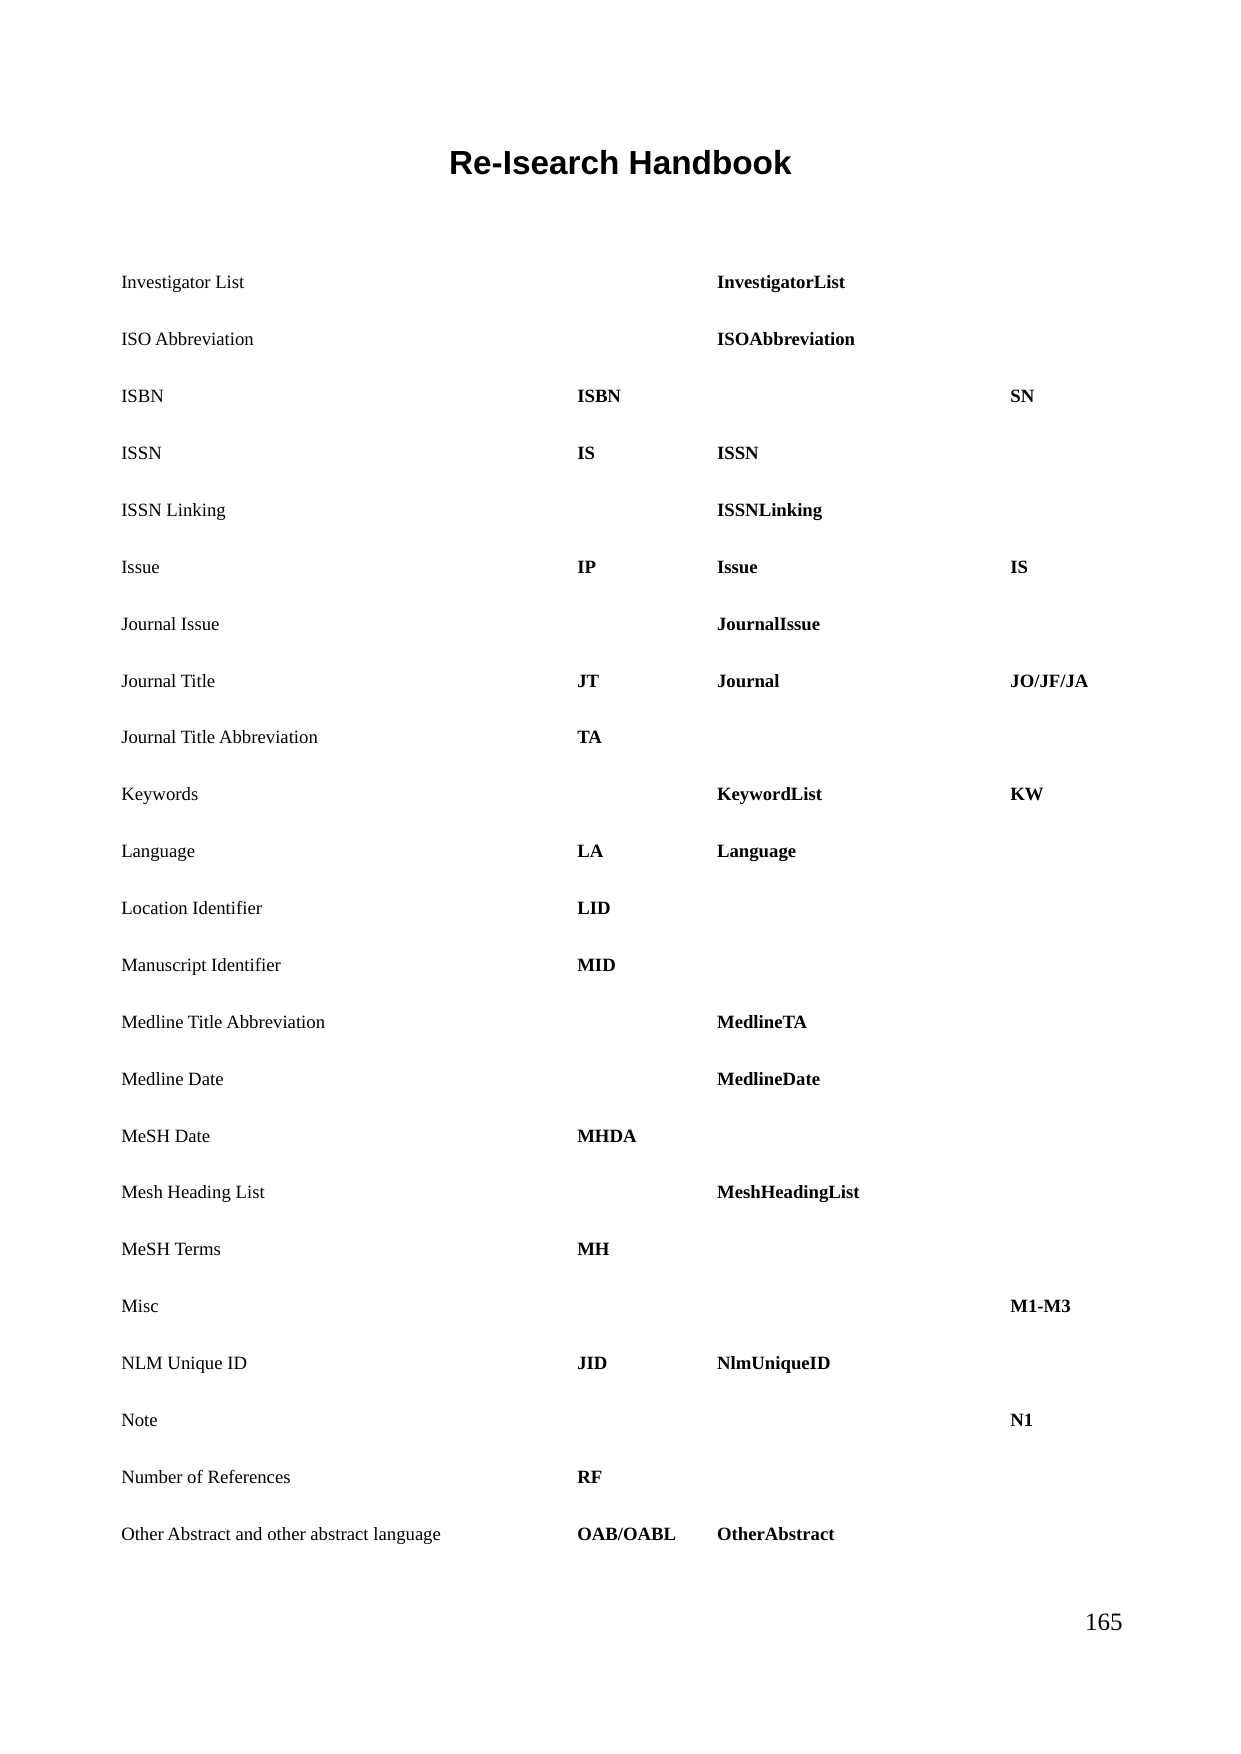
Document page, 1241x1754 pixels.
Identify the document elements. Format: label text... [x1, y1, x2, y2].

table_cell Issue [714, 553, 1007, 610]
table_cell ​ [714, 951, 1007, 1008]
table_cell Location Identifier [118, 894, 574, 951]
table_cell Journal Title [118, 667, 574, 723]
table_cell Issue [118, 553, 574, 610]
table_cell ​ [574, 269, 714, 325]
table_cell Manuscript Identifier [118, 951, 574, 1008]
table_cell ​ [1007, 894, 1122, 951]
table_cell JID [574, 1349, 714, 1406]
table_cell ​ [574, 1292, 714, 1349]
table_cell ​ [1007, 1520, 1122, 1577]
table_cell ​ [574, 780, 714, 837]
table_cell ​ [1007, 1463, 1122, 1520]
table_cell Medline Date [118, 1065, 574, 1122]
table_cell ​ [1007, 325, 1122, 382]
table_cell ​ [1007, 1122, 1122, 1178]
table_cell NlmUniqueID [714, 1349, 1007, 1406]
table_cell MeSH Terms [118, 1235, 574, 1292]
table_cell ​ [714, 382, 1007, 439]
table_cell KeywordList [714, 780, 1007, 837]
table_cell KW [1007, 780, 1122, 837]
table_cell ​ [1007, 212, 1122, 268]
table_cell [118, 212, 574, 268]
table_cell Medline Title Abbreviation [118, 1008, 574, 1065]
table_cell Investigator List [118, 269, 574, 325]
table_cell OAB/OABL [574, 1520, 714, 1577]
table_cell MH [574, 1235, 714, 1292]
table_cell ​ [1007, 837, 1122, 894]
table_cell ISSNLinking [714, 496, 1007, 553]
table_cell ​ [574, 610, 714, 667]
table_cell JournalIssue [714, 610, 1007, 667]
table_cell ​ [574, 1179, 714, 1235]
table_cell TA [574, 724, 714, 780]
table_cell ​ [714, 1406, 1007, 1463]
table_cell ​ [574, 325, 714, 382]
table_cell JO/JF/JA [1007, 667, 1122, 723]
table_cell MeshHeadingList [714, 1179, 1007, 1235]
table_cell SN [1007, 382, 1122, 439]
table_cell ​ [574, 1065, 714, 1122]
table_cell Language [714, 837, 1007, 894]
table_cell MHDA [574, 1122, 714, 1178]
table_cell ​ [574, 1406, 714, 1463]
table_cell MeSH Date [118, 1122, 574, 1178]
table_cell ISSN [118, 439, 574, 496]
table_cell NLM Unique ID [118, 1349, 574, 1406]
table_cell MedlineDate [714, 1065, 1007, 1122]
table_cell Note [118, 1406, 574, 1463]
table_cell MedlineTA [714, 1008, 1007, 1065]
table_cell [574, 212, 714, 268]
table_cell InvestigatorList [714, 269, 1007, 325]
table_cell ISBN [574, 382, 714, 439]
table_cell ​ [714, 724, 1007, 780]
table_cell IS [574, 439, 714, 496]
table_cell ​ [1007, 1235, 1122, 1292]
table_cell OtherAbstract [714, 1520, 1007, 1577]
table_cell ISSN [714, 439, 1007, 496]
table_cell Keywords [118, 780, 574, 837]
table_cell ​ [1007, 1065, 1122, 1122]
table_cell ​ [1007, 496, 1122, 553]
table_cell Other Abstract and other abstract language [118, 1520, 574, 1577]
table_cell N1 [1007, 1406, 1122, 1463]
table_cell ​ [1007, 269, 1122, 325]
table_cell Journal [714, 667, 1007, 723]
table_cell ISBN [118, 382, 574, 439]
table_cell ​ [1007, 1179, 1122, 1235]
table_cell JT [574, 667, 714, 723]
table_cell IP [574, 553, 714, 610]
table_cell ​ [714, 1122, 1007, 1178]
table_cell Number of References [118, 1463, 574, 1520]
table_cell ​ [1007, 724, 1122, 780]
table_cell ISOAbbreviation [714, 325, 1007, 382]
table_cell IS [1007, 553, 1122, 610]
table_cell Misc [118, 1292, 574, 1349]
table_cell ​ [1007, 439, 1122, 496]
table_cell ISSN Linking [118, 496, 574, 553]
table_cell ​ [714, 894, 1007, 951]
table_cell ​ [574, 496, 714, 553]
table_cell ​ [1007, 1008, 1122, 1065]
table_cell ​ [1007, 1349, 1122, 1406]
table_cell ​ [714, 212, 1007, 268]
table_cell M1-M3 [1007, 1292, 1122, 1349]
table_cell ​ [1007, 610, 1122, 667]
table_cell ​ [714, 1235, 1007, 1292]
table_cell ​ [714, 1463, 1007, 1520]
table_cell ISO Abbreviation [118, 325, 574, 382]
table_cell LA [574, 837, 714, 894]
table_cell ​ [1007, 951, 1122, 1008]
table_cell ​ [714, 1292, 1007, 1349]
table_cell Language [118, 837, 574, 894]
table_cell RF [574, 1463, 714, 1520]
table_cell Mesh Heading List [118, 1179, 574, 1235]
table_cell Journal Title Abbreviation [118, 724, 574, 780]
table_cell Journal Issue [118, 610, 574, 667]
table_cell LID [574, 894, 714, 951]
table_cell MID [574, 951, 714, 1008]
table_cell ​ [574, 1008, 714, 1065]
